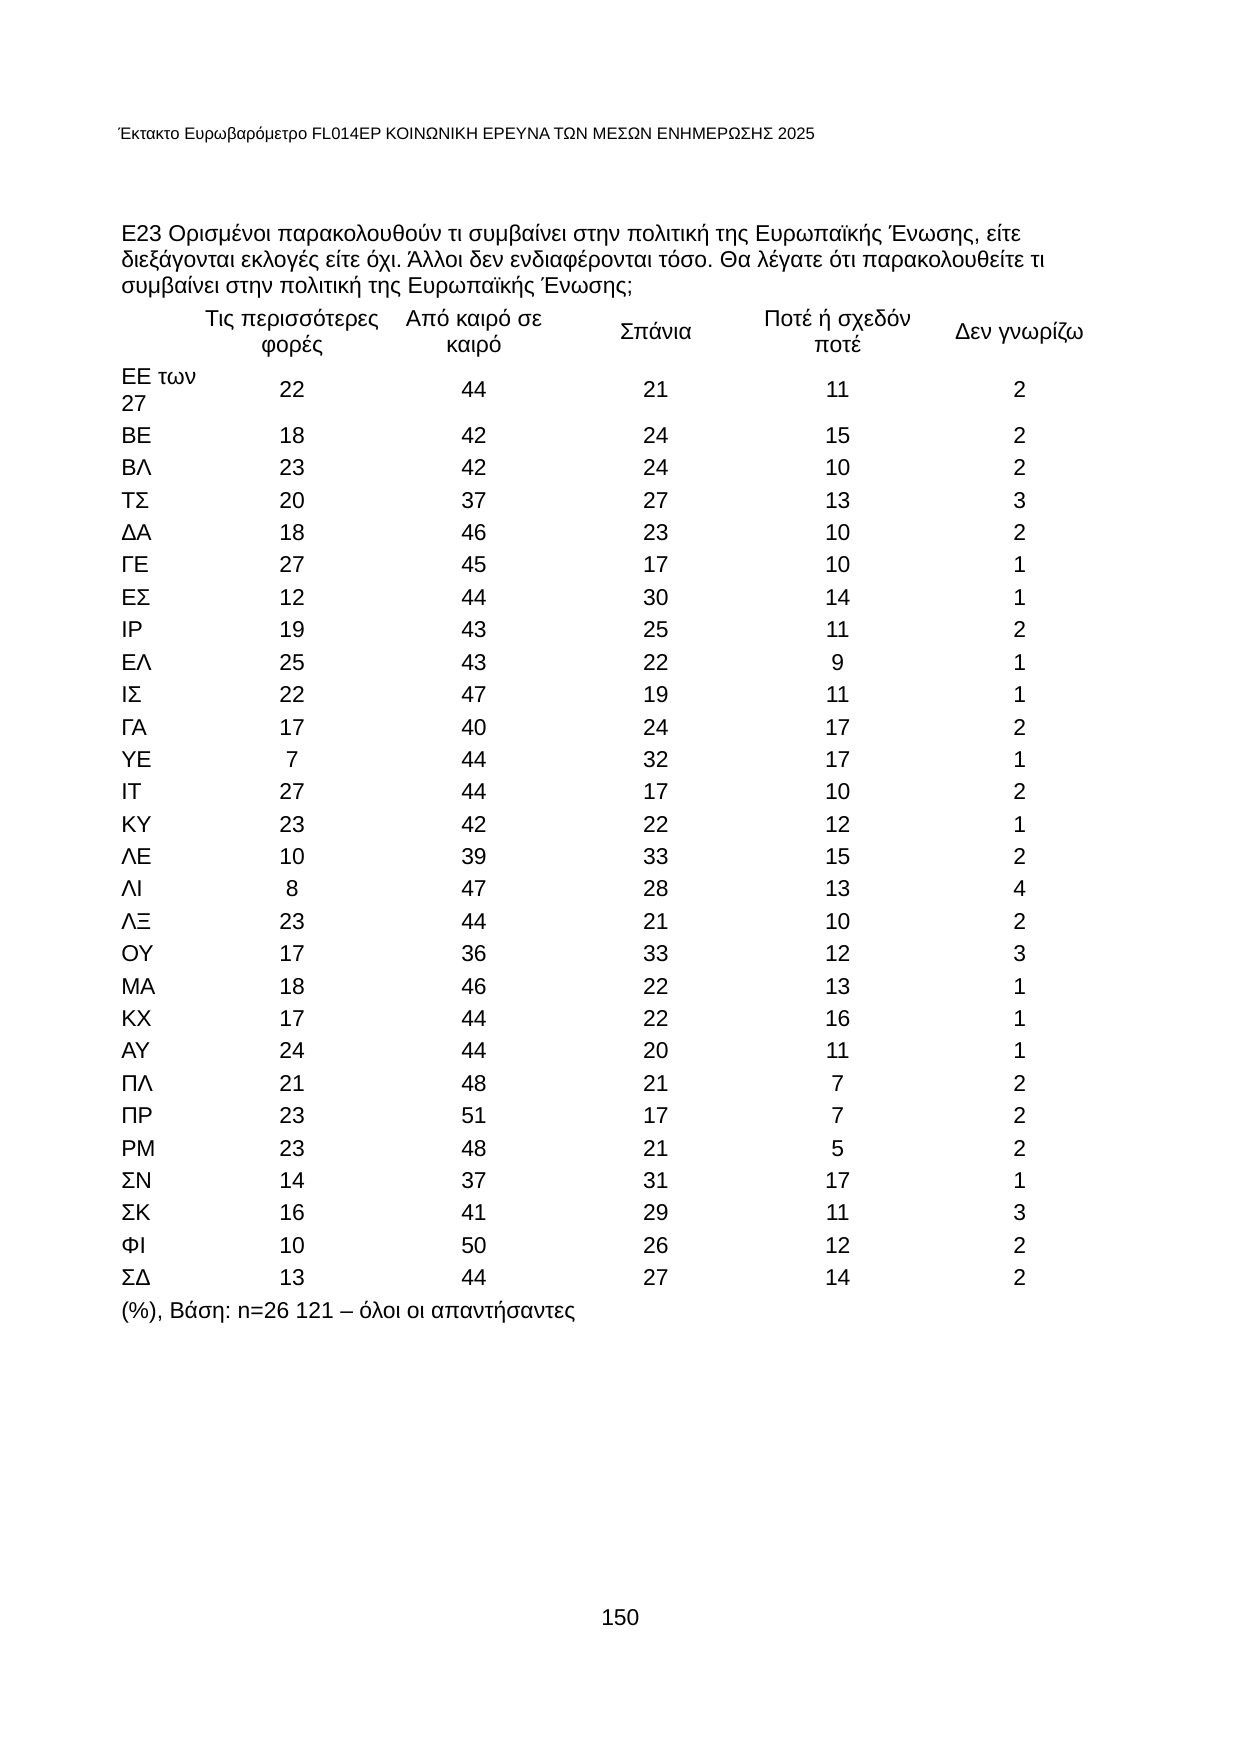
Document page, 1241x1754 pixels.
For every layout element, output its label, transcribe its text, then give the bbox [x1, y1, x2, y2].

table_cell 44 [383, 581, 565, 613]
table_cell 2 [929, 1067, 1110, 1099]
table_cell 1 [929, 970, 1110, 1002]
table_cell 8 [201, 873, 383, 905]
table_cell 2 [929, 516, 1110, 548]
table_cell ΔΑ [118, 516, 201, 548]
table_cell ΤΣ [118, 484, 201, 516]
table_cell 1 [929, 743, 1110, 775]
table_cell Σπάνια [565, 302, 747, 360]
table_cell 22 [565, 808, 747, 840]
table_cell Δεν γνωρίζω [929, 302, 1110, 360]
table_cell 12 [747, 808, 928, 840]
table_cell 4 [929, 873, 1110, 905]
table_cell 22 [565, 646, 747, 678]
table_cell 22 [565, 1002, 747, 1034]
table_cell 36 [383, 937, 565, 969]
table_cell 33 [565, 937, 747, 969]
table_cell 1 [929, 1164, 1110, 1196]
table_cell 20 [201, 484, 383, 516]
table_cell 43 [383, 646, 565, 678]
table_cell 48 [383, 1067, 565, 1099]
table_cell ΠΛ [118, 1067, 201, 1099]
table_cell 17 [565, 775, 747, 808]
table_cell Από καιρό σε καιρό [383, 302, 565, 360]
table_cell 18 [201, 419, 383, 451]
table_cell 17 [201, 710, 383, 743]
table_cell 21 [565, 905, 747, 937]
table_cell 24 [201, 1034, 383, 1067]
table_cell 14 [747, 1261, 928, 1293]
table_cell 10 [747, 775, 928, 808]
table_cell 42 [383, 451, 565, 484]
table_cell ΟΥ [118, 937, 201, 969]
table_cell ΣΝ [118, 1164, 201, 1196]
table_cell 33 [565, 840, 747, 872]
table_cell 18 [201, 516, 383, 548]
table_cell 28 [565, 873, 747, 905]
table_cell 17 [747, 710, 928, 743]
table_cell ΛΞ [118, 905, 201, 937]
table_cell ΙΡ [118, 613, 201, 646]
table_cell 19 [201, 613, 383, 646]
table_cell ΛΕ [118, 840, 201, 872]
table_cell ΚΧ [118, 1002, 201, 1034]
table_cell 27 [201, 549, 383, 581]
table_cell 7 [747, 1099, 928, 1132]
table_cell 51 [383, 1099, 565, 1132]
table_cell 41 [383, 1196, 565, 1229]
table_cell ΑΥ [118, 1034, 201, 1067]
table_cell ΕΣ [118, 581, 201, 613]
table_cell 15 [747, 419, 928, 451]
table_cell 2 [929, 1099, 1110, 1132]
table_cell 10 [201, 840, 383, 872]
table_cell 13 [747, 484, 928, 516]
table_cell 11 [747, 1034, 928, 1067]
table_cell 11 [747, 360, 928, 419]
table_cell 25 [201, 646, 383, 678]
table_cell (%), Βάση: n=26 121 – όλοι οι απαντήσαντες [118, 1294, 1110, 1326]
table_cell 40 [383, 710, 565, 743]
table_cell 5 [747, 1132, 928, 1164]
table_cell 37 [383, 484, 565, 516]
table_cell 2 [929, 905, 1110, 937]
table_cell ΡΜ [118, 1132, 201, 1164]
table_cell 27 [565, 484, 747, 516]
table_cell 44 [383, 905, 565, 937]
table_cell 42 [383, 419, 565, 451]
table_cell 15 [747, 840, 928, 872]
table_cell 13 [201, 1261, 383, 1293]
table_cell 17 [565, 549, 747, 581]
table_cell 29 [565, 1196, 747, 1229]
table_cell 1 [929, 646, 1110, 678]
table_cell [118, 302, 201, 360]
table_cell 10 [747, 549, 928, 581]
table_cell ΣΚ [118, 1196, 201, 1229]
table_cell 44 [383, 1034, 565, 1067]
table_cell 17 [201, 1002, 383, 1034]
table_cell 10 [747, 905, 928, 937]
table_cell 1 [929, 549, 1110, 581]
table_cell 7 [201, 743, 383, 775]
table_cell 12 [201, 581, 383, 613]
table_cell 27 [565, 1261, 747, 1293]
table_cell 16 [201, 1196, 383, 1229]
table_cell 9 [747, 646, 928, 678]
table_cell 1 [929, 1034, 1110, 1067]
table_cell ΠΡ [118, 1099, 201, 1132]
table_cell 1 [929, 1002, 1110, 1034]
table_cell 21 [201, 1067, 383, 1099]
table_cell 10 [747, 516, 928, 548]
table_cell 14 [747, 581, 928, 613]
table_cell 21 [565, 1067, 747, 1099]
table_cell 25 [565, 613, 747, 646]
table_cell 45 [383, 549, 565, 581]
table_cell 23 [201, 905, 383, 937]
table_cell 46 [383, 970, 565, 1002]
table_cell 17 [565, 1099, 747, 1132]
table_cell 21 [565, 1132, 747, 1164]
table_cell 14 [201, 1164, 383, 1196]
table_cell 26 [565, 1229, 747, 1261]
table_cell 12 [747, 937, 928, 969]
table_cell 37 [383, 1164, 565, 1196]
table_cell 13 [747, 873, 928, 905]
table_cell ΒΕ [118, 419, 201, 451]
table_cell 23 [565, 516, 747, 548]
table_cell ΦΙ [118, 1229, 201, 1261]
table_cell 10 [747, 451, 928, 484]
table_cell 46 [383, 516, 565, 548]
table_cell 11 [747, 1196, 928, 1229]
table_cell 2 [929, 775, 1110, 808]
table_cell 31 [565, 1164, 747, 1196]
table_cell 17 [201, 937, 383, 969]
table_cell Ποτέ ή σχεδόν ποτέ [747, 302, 928, 360]
table_cell 3 [929, 1196, 1110, 1229]
table_header Ε23 Ορισμένοι παρακολουθούν τι συμβαίνει στην πολιτική της Ευρωπαϊκής Ένωσης, είτε διεξάγονται εκλογές είτε όχι. Άλλοι δεν ενδιαφέρονται τόσο. Θα λέγατε ότι παρακολουθείτε τι συμβαίνει στην πολιτική της Ευρωπαϊκής Ένωσης; [118, 217, 1110, 302]
table_cell 42 [383, 808, 565, 840]
table_cell 44 [383, 1002, 565, 1034]
table_cell 24 [565, 451, 747, 484]
table_cell 39 [383, 840, 565, 872]
table_cell 22 [201, 360, 383, 419]
table_cell ΙΤ [118, 775, 201, 808]
table_cell Τις περισσότερες φορές [201, 302, 383, 360]
table_cell 2 [929, 1261, 1110, 1293]
table_cell 50 [383, 1229, 565, 1261]
table_cell 13 [747, 970, 928, 1002]
table_cell 1 [929, 808, 1110, 840]
table_cell 11 [747, 678, 928, 710]
table_cell 22 [201, 678, 383, 710]
table_cell 32 [565, 743, 747, 775]
table_cell 1 [929, 581, 1110, 613]
table_cell 2 [929, 360, 1110, 419]
table_cell ΣΔ [118, 1261, 201, 1293]
table_cell 2 [929, 710, 1110, 743]
table_cell ΥΕ [118, 743, 201, 775]
table_cell 10 [201, 1229, 383, 1261]
table_cell ΜΑ [118, 970, 201, 1002]
table_cell ΓΕ [118, 549, 201, 581]
table_cell 2 [929, 451, 1110, 484]
table_cell ΕΕ των 27 [118, 360, 201, 419]
table_cell 17 [747, 1164, 928, 1196]
table_cell 24 [565, 419, 747, 451]
table_cell 23 [201, 1099, 383, 1132]
table_cell 7 [747, 1067, 928, 1099]
table_cell 19 [565, 678, 747, 710]
table_cell 2 [929, 419, 1110, 451]
table_cell 21 [565, 360, 747, 419]
table_cell 17 [747, 743, 928, 775]
table_cell 47 [383, 873, 565, 905]
table_cell 24 [565, 710, 747, 743]
table_cell ΒΛ [118, 451, 201, 484]
table_cell 3 [929, 937, 1110, 969]
table_cell ΕΛ [118, 646, 201, 678]
table_cell 18 [201, 970, 383, 1002]
table_cell ΚΥ [118, 808, 201, 840]
table_cell 23 [201, 808, 383, 840]
table_cell 2 [929, 1229, 1110, 1261]
table_cell 43 [383, 613, 565, 646]
table_cell 44 [383, 1261, 565, 1293]
table_cell ΙΣ [118, 678, 201, 710]
table_cell 23 [201, 451, 383, 484]
table_cell ΛΙ [118, 873, 201, 905]
table_cell 2 [929, 840, 1110, 872]
table_cell 48 [383, 1132, 565, 1164]
table_cell 3 [929, 484, 1110, 516]
table_cell 11 [747, 613, 928, 646]
table_cell 44 [383, 743, 565, 775]
table_cell 44 [383, 360, 565, 419]
table_cell 2 [929, 1132, 1110, 1164]
table_cell ΓΑ [118, 710, 201, 743]
table_cell 47 [383, 678, 565, 710]
table_cell 44 [383, 775, 565, 808]
table_cell 12 [747, 1229, 928, 1261]
table_cell 23 [201, 1132, 383, 1164]
table_cell 16 [747, 1002, 928, 1034]
table_cell 30 [565, 581, 747, 613]
table_cell 27 [201, 775, 383, 808]
table_cell 2 [929, 613, 1110, 646]
table_cell 1 [929, 678, 1110, 710]
table_cell 20 [565, 1034, 747, 1067]
table_cell 22 [565, 970, 747, 1002]
